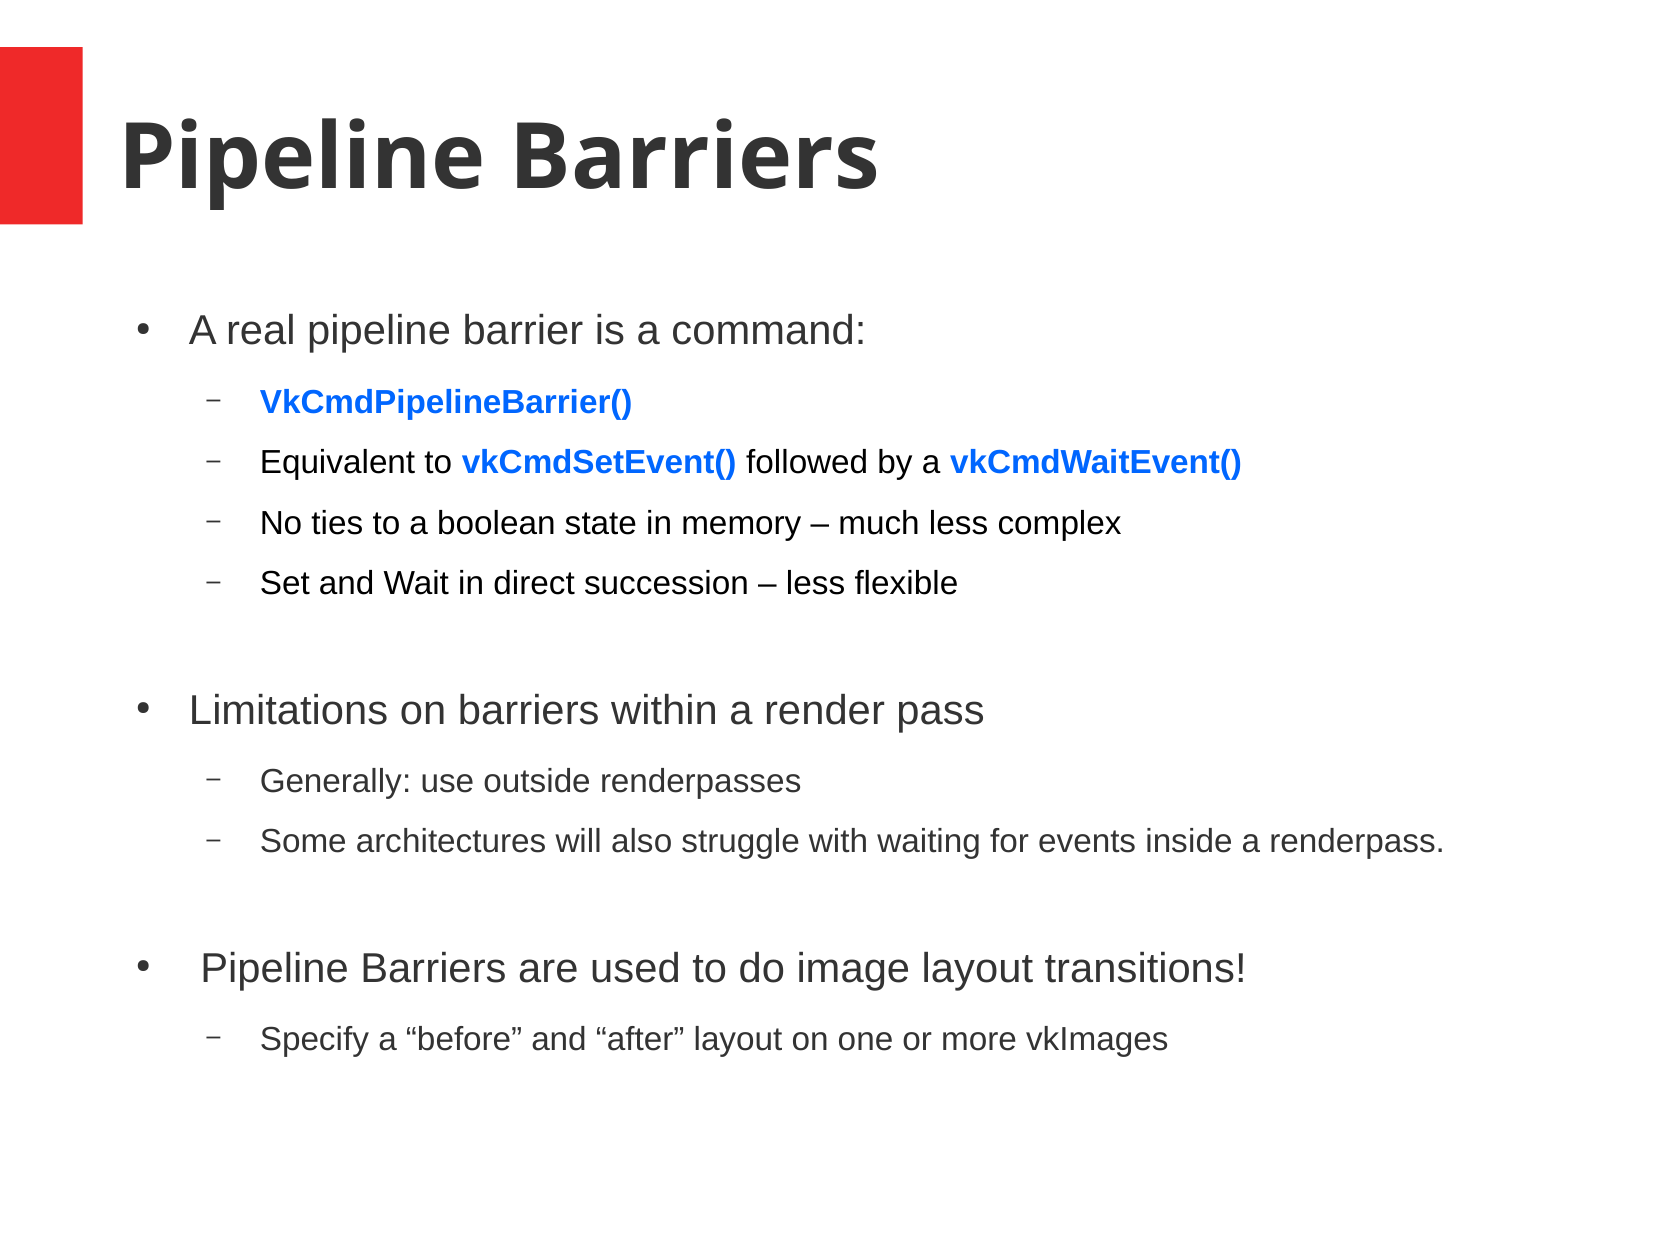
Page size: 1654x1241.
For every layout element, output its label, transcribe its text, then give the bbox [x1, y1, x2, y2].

title Pipeline Barriers [118, 49, 1571, 257]
list A real pipeline barrier is a command: VkCmdPipelineBarrier() Equivalent to vkCmdSetEvent() followed by a vkCmdWaitEvent() No ties to a boolean state in memory – much less complex Set and Wait in direct succession – less flexible Limitations on barriers within a render pass Generally: use outside renderpasses Some architectures will also struggle with waiting for events inside a renderpass. Pipeline Barriers are used to do image layout transitions! Specify a “before” and “after” layout on one or more vkImages [118, 307, 1583, 1074]
